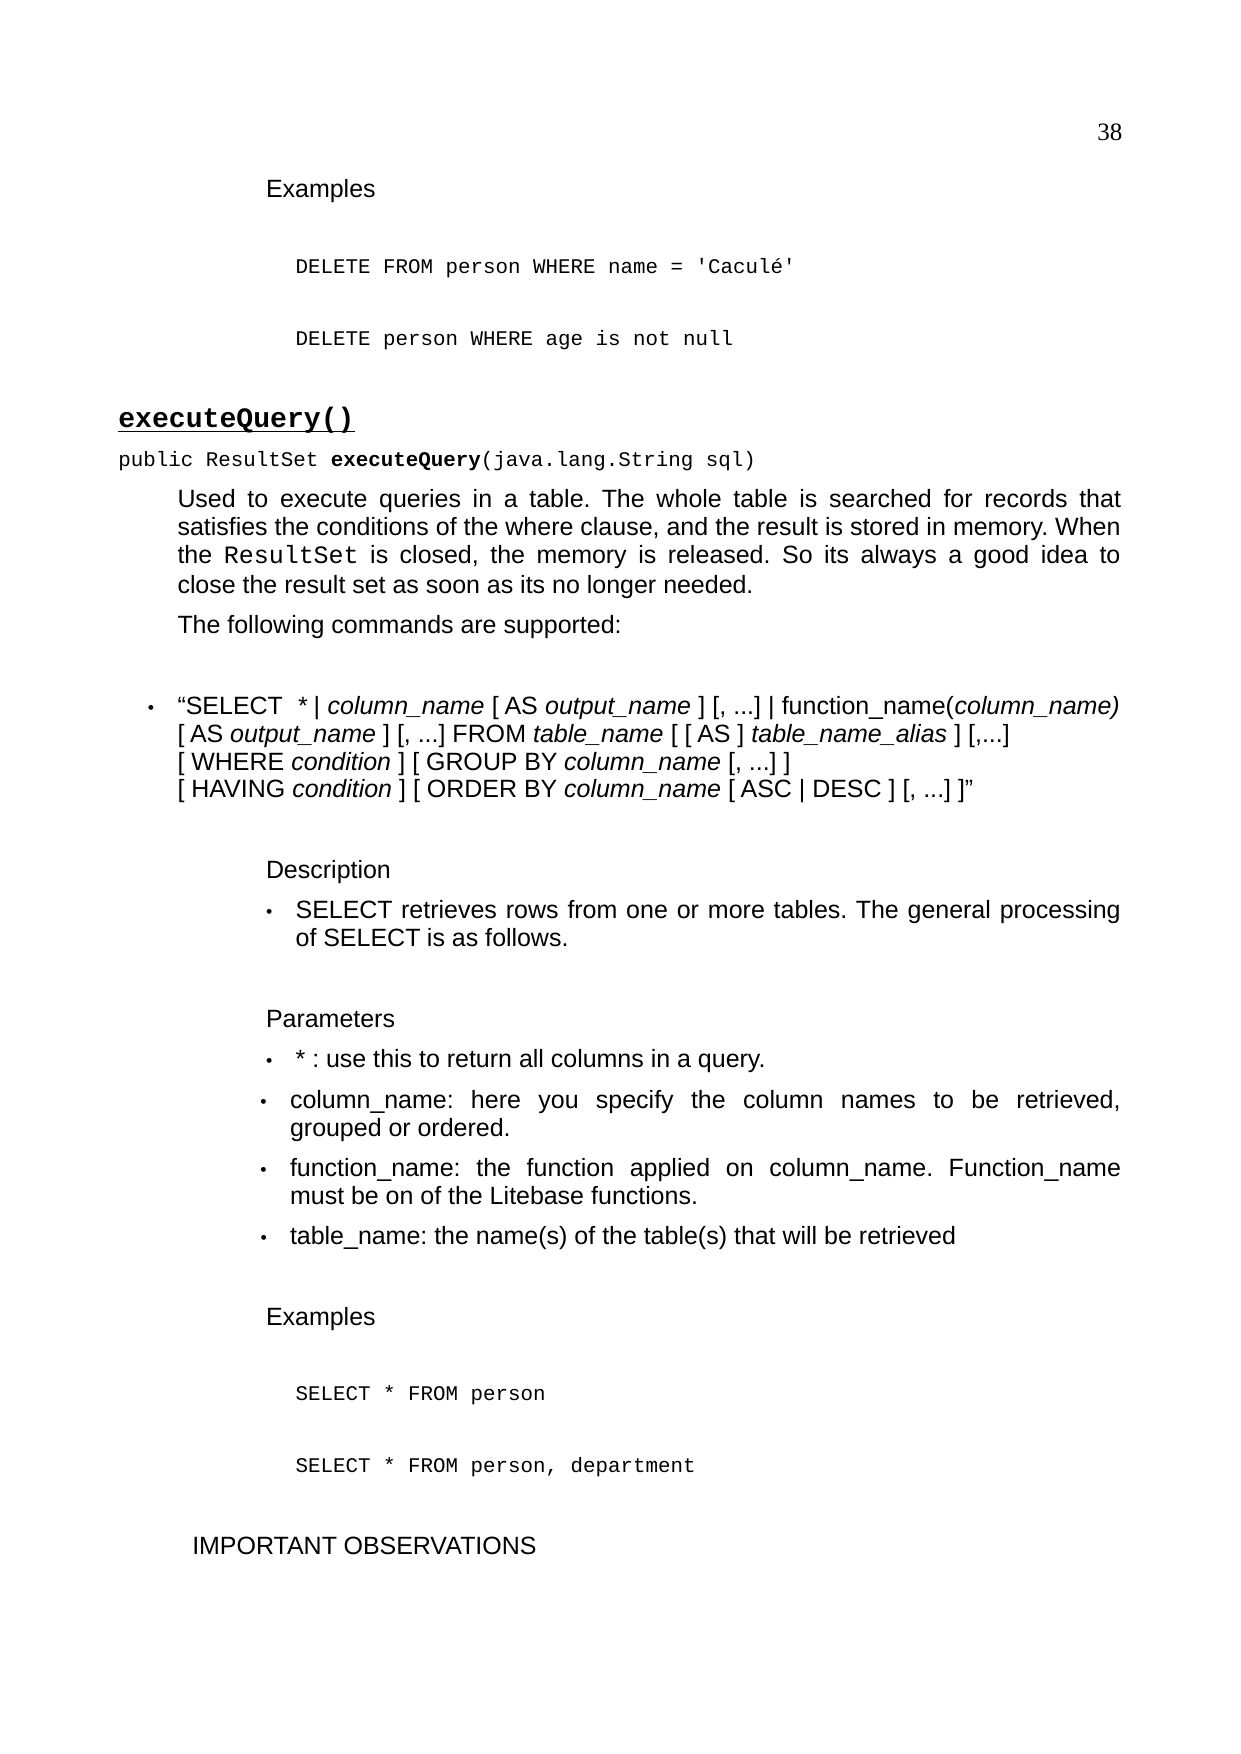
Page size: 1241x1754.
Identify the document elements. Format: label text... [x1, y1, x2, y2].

list Used to execute queries in a table. The whole table is searched for records that satisfies the conditions of the where clause, and the result is stored in memory. When the ResultSet is closed, the memory is released. So its always a good idea to close the result set as soon as its no longer needed. [177, 485, 1122, 598]
list Parameters [236, 1005, 1122, 1033]
list Description [236, 856, 1122, 884]
text IMPORTANT OBSERVATIONS [118, 1532, 1122, 1559]
list DELETE person WHERE age is not null [266, 328, 1122, 352]
list * : use this to return all columns in a query. [266, 1045, 1122, 1073]
text public ResultSet executeQuery(java.lang.String sql) [118, 449, 1122, 472]
list “SELECT * | column_name [ AS output_name ] [, ...] | function_name(column_name) [ AS output_name ] [, ...] FROM table_name [ [ AS ] table_name_alias ] [,...] [ WHERE condition ] [ GROUP BY column_name [, ...] ] [ HAVING condition ] [ ORDER BY column_name [ ASC | DESC ] [, ...] ]” [148, 692, 1122, 803]
list column_name: here you specify the column names to be retrieved, grouped or ordered. [260, 1085, 1122, 1141]
list Examples [236, 175, 1122, 203]
list SELECT retrieves rows from one or more tables. The general processing of SELECT is as follows. [266, 896, 1122, 952]
subtitle executeQuery() [118, 404, 1122, 436]
list The following commands are supported: [177, 611, 1122, 639]
list SELECT * FROM person, department [266, 1455, 1122, 1479]
list DELETE FROM person WHERE name = 'Caculé' [266, 256, 1122, 279]
list Examples [236, 1302, 1122, 1330]
list table_name: the name(s) of the table(s) that will be retrieved [260, 1222, 1122, 1250]
list SELECT * FROM person [266, 1383, 1122, 1407]
list function_name: the function applied on column_name. Function_name must be on of the Litebase functions. [260, 1154, 1122, 1209]
